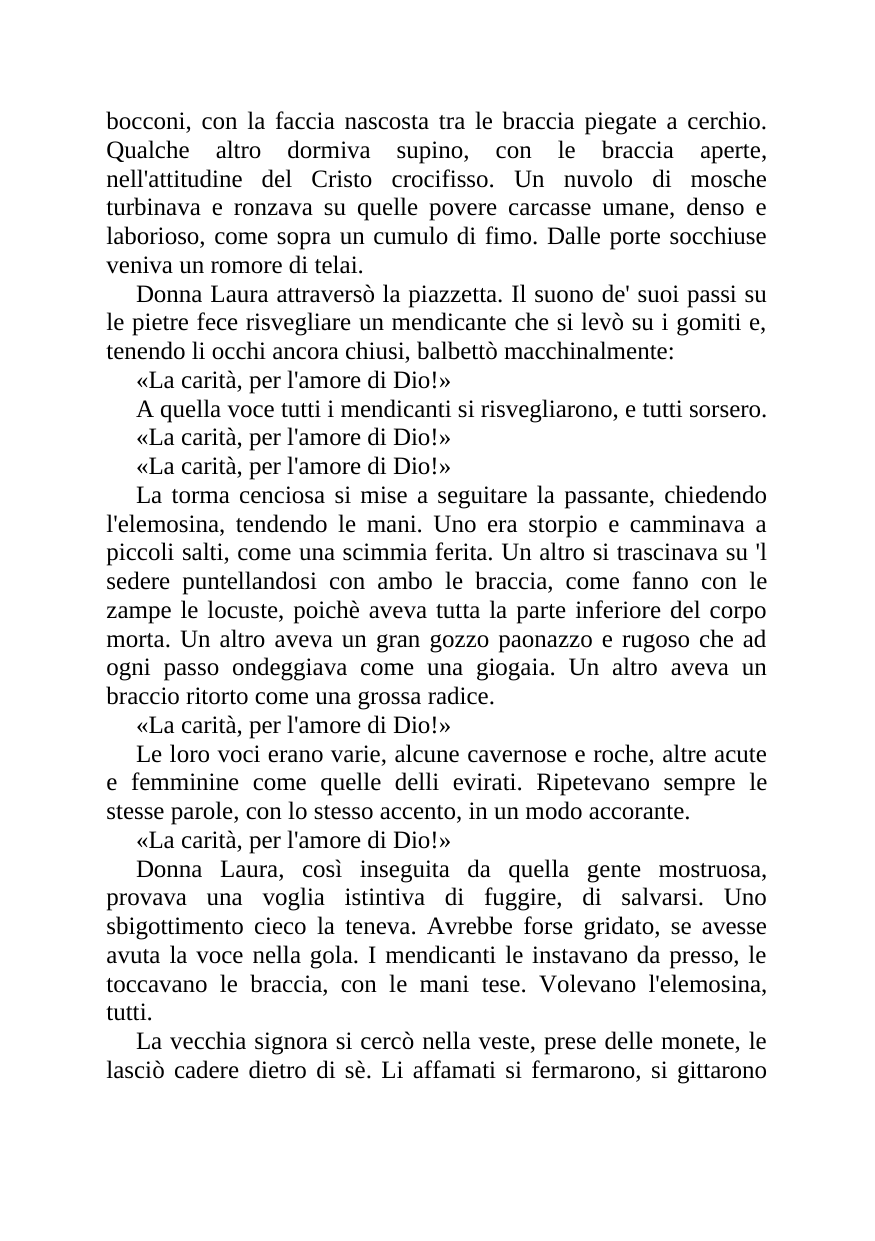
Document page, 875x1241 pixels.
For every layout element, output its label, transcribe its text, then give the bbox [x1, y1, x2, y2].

text «La carità, per l'amore di Dio!» [106, 365, 768, 394]
text Donna Laura, così inseguita da quella gente mostruosa, provava una voglia istintiva di fuggire, di salvarsi. Uno sbigottimento cieco la teneva. Avrebbe forse gridato, se avesse avuta la voce nella gola. I mendicanti le instavano da presso, le toccavano le braccia, con le mani tese. Volevano l'elemosina, tutti. [106, 854, 768, 1026]
text «La carità, per l'amore di Dio!» [106, 422, 768, 451]
text Donna Laura attraversò la piazzetta. Il suono de' suoi passi su le pietre fece risvegliare un mendicante che si levò su i gomiti e, tenendo li occhi ancora chiusi, balbettò macchinalmente: [106, 279, 768, 365]
text La vecchia signora si cercò nella veste, prese delle monete, le lasciò cadere dietro di sè. Li affamati si fermarono, si gittarono [106, 1026, 768, 1084]
text A quella voce tutti i mendicanti si risvegliarono, e tutti sorsero. [106, 394, 768, 422]
text Le loro voci erano varie, alcune cavernose e roche, altre acute e femminine come quelle delli evirati. Ripetevano sempre le stesse parole, con lo stesso accento, in un modo accorante. [106, 739, 768, 825]
text bocconi, con la faccia nascosta tra le braccia piegate a cerchio. Qualche altro dormiva supino, con le braccia aperte, nell'attitudine del Cristo crocifisso. Un nuvolo di mosche turbinava e ronzava su quelle povere carcasse umane, denso e laborioso, come sopra un cumulo di fimo. Dalle porte socchiuse veniva un romore di telai. [106, 106, 768, 279]
text «La carità, per l'amore di Dio!» [106, 451, 768, 480]
text «La carità, per l'amore di Dio!» [106, 710, 768, 739]
text La torma cenciosa si mise a seguitare la passante, chiedendo l'elemosina, tendendo le mani. Uno era storpio e camminava a piccoli salti, come una scimmia ferita. Un altro si trascinava su 'l sedere puntellandosi con ambo le braccia, come fanno con le zampe le locuste, poichè aveva tutta la parte inferiore del corpo morta. Un altro aveva un gran gozzo paonazzo e rugoso che ad ogni passo ondeggiava come una giogaia. Un altro aveva un braccio ritorto come una grossa radice. [106, 480, 768, 710]
text «La carità, per l'amore di Dio!» [106, 825, 768, 854]
